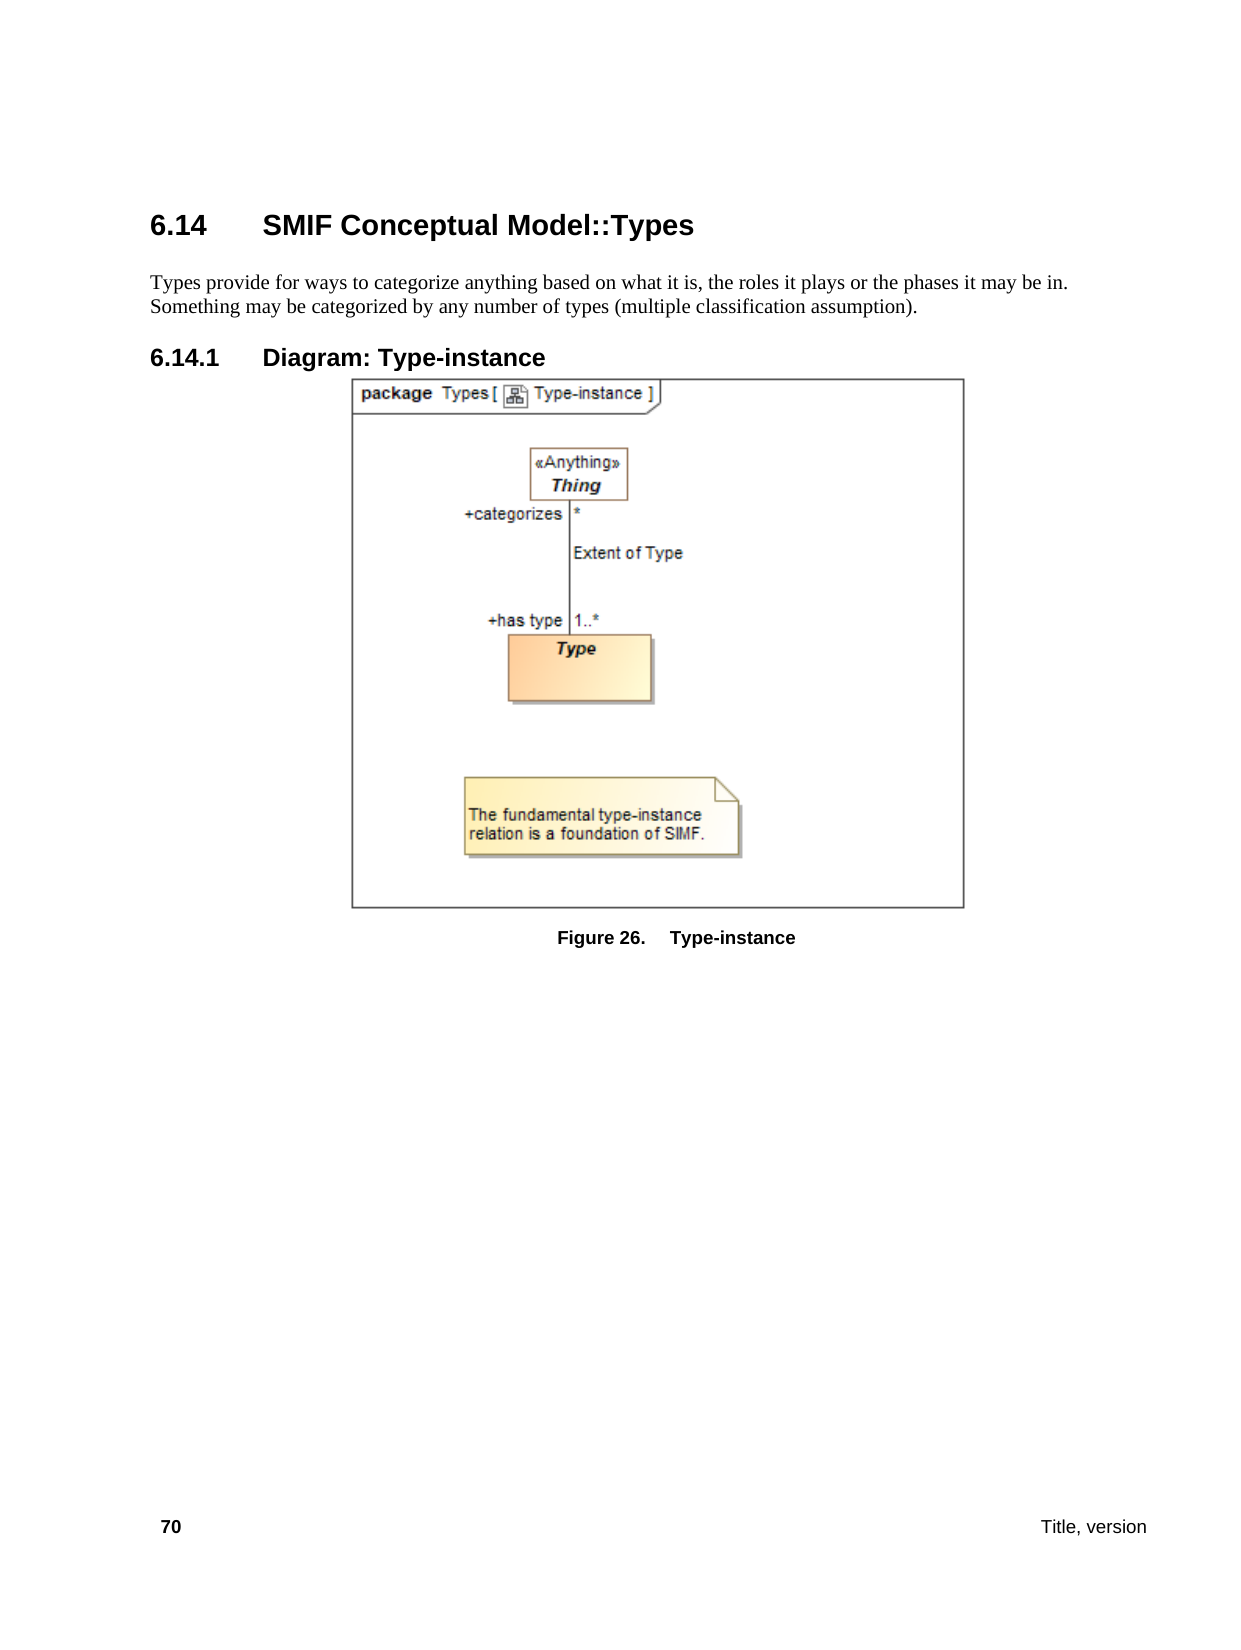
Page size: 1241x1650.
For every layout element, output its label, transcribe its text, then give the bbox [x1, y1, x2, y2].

subtitle SMIF Conceptual Model::Types [150, 208, 1165, 241]
text Types provide for ways to categorize anything based on what it is, the roles it plays or the phases it may be in. Something may be categorized by any number of types (multiple classification assumption). [150, 270, 1165, 318]
picture [344, 371, 971, 915]
list Type-instance [187, 927, 1165, 949]
subtitle Diagram: Type-instance [150, 343, 1165, 372]
